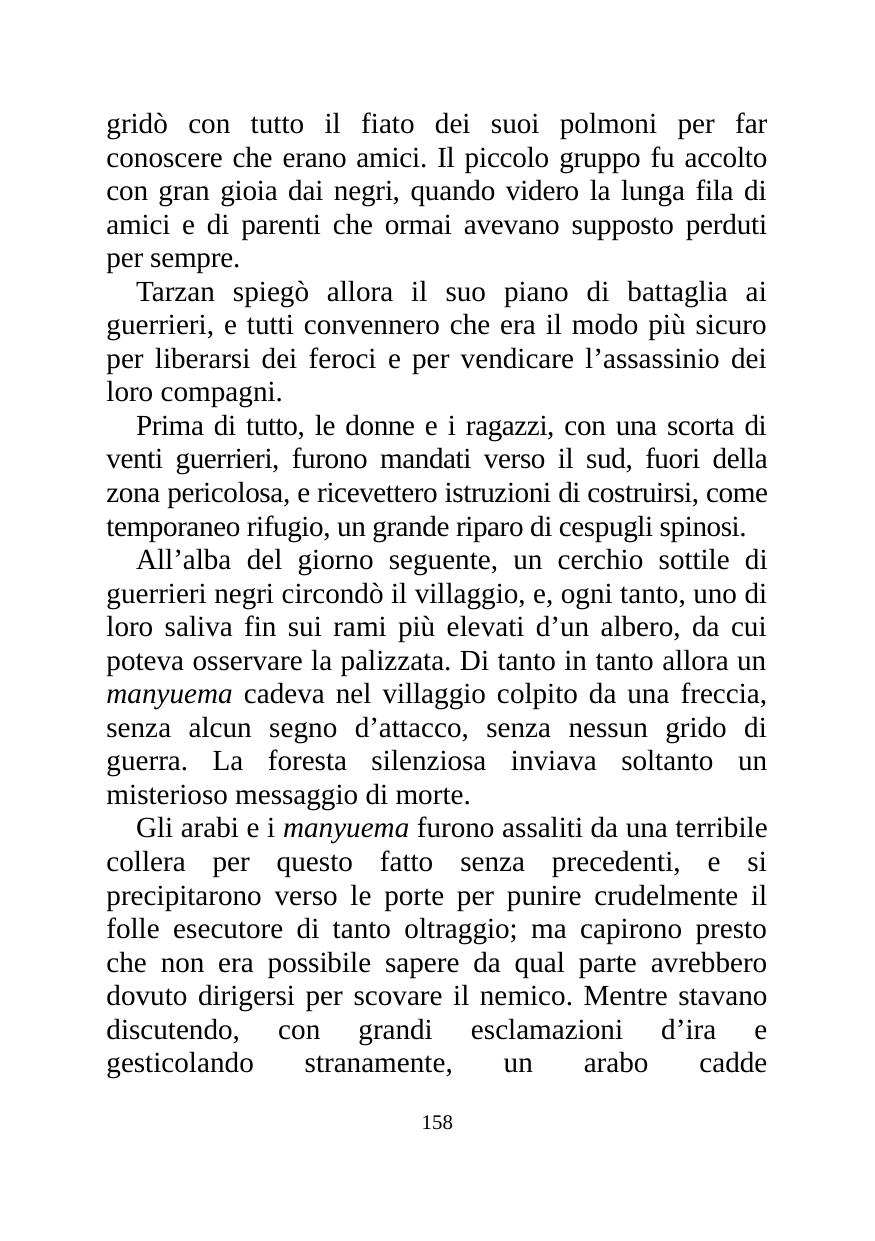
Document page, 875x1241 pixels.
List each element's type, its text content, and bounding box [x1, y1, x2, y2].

text Prima di tutto, le donne e i ragazzi, con una scorta di venti guerrieri, furono mandati verso il sud, fuori della zona pericolosa, e ricevettero istruzioni di costruirsi, come temporaneo rifugio, un grande riparo di cespugli spinosi. [106, 408, 768, 542]
text gridò con tutto il fiato dei suoi polmoni per far conoscere che erano amici. Il piccolo gruppo fu accolto con gran gioia dai negri, quando videro la lunga fila di amici e di parenti che ormai avevano supposto perduti per sempre. [106, 106, 768, 274]
text Tarzan spiegò allora il suo piano di battaglia ai guerrieri, e tutti convennero che era il modo più sicuro per liberarsi dei feroci e per vendicare l’assassinio dei loro compagni. [106, 274, 768, 408]
text All’alba del giorno seguente, un cerchio sottile di guerrieri negri circondò il villaggio, e, ogni tanto, uno di loro saliva fin sui rami più elevati d’un albero, da cui poteva osservare la palizzata. Di tanto in tanto allora un manyuema cadeva nel villaggio colpito da una freccia, senza alcun segno d’attacco, senza nessun grido di guerra. La foresta silenziosa inviava soltanto un misterioso messaggio di morte. [106, 542, 768, 811]
text Gli arabi e i manyuema furono assaliti da una terribile collera per questo fatto senza precedenti, e si precipitarono verso le porte per punire crudelmente il folle esecutore di tanto oltraggio; ma capirono presto che non era possibile sapere da qual parte avrebbero dovuto dirigersi per scovare il nemico. Mentre stavano discutendo, con grandi esclamazioni d’ira e gesticolando stranamente, un arabo cadde [106, 811, 768, 1079]
